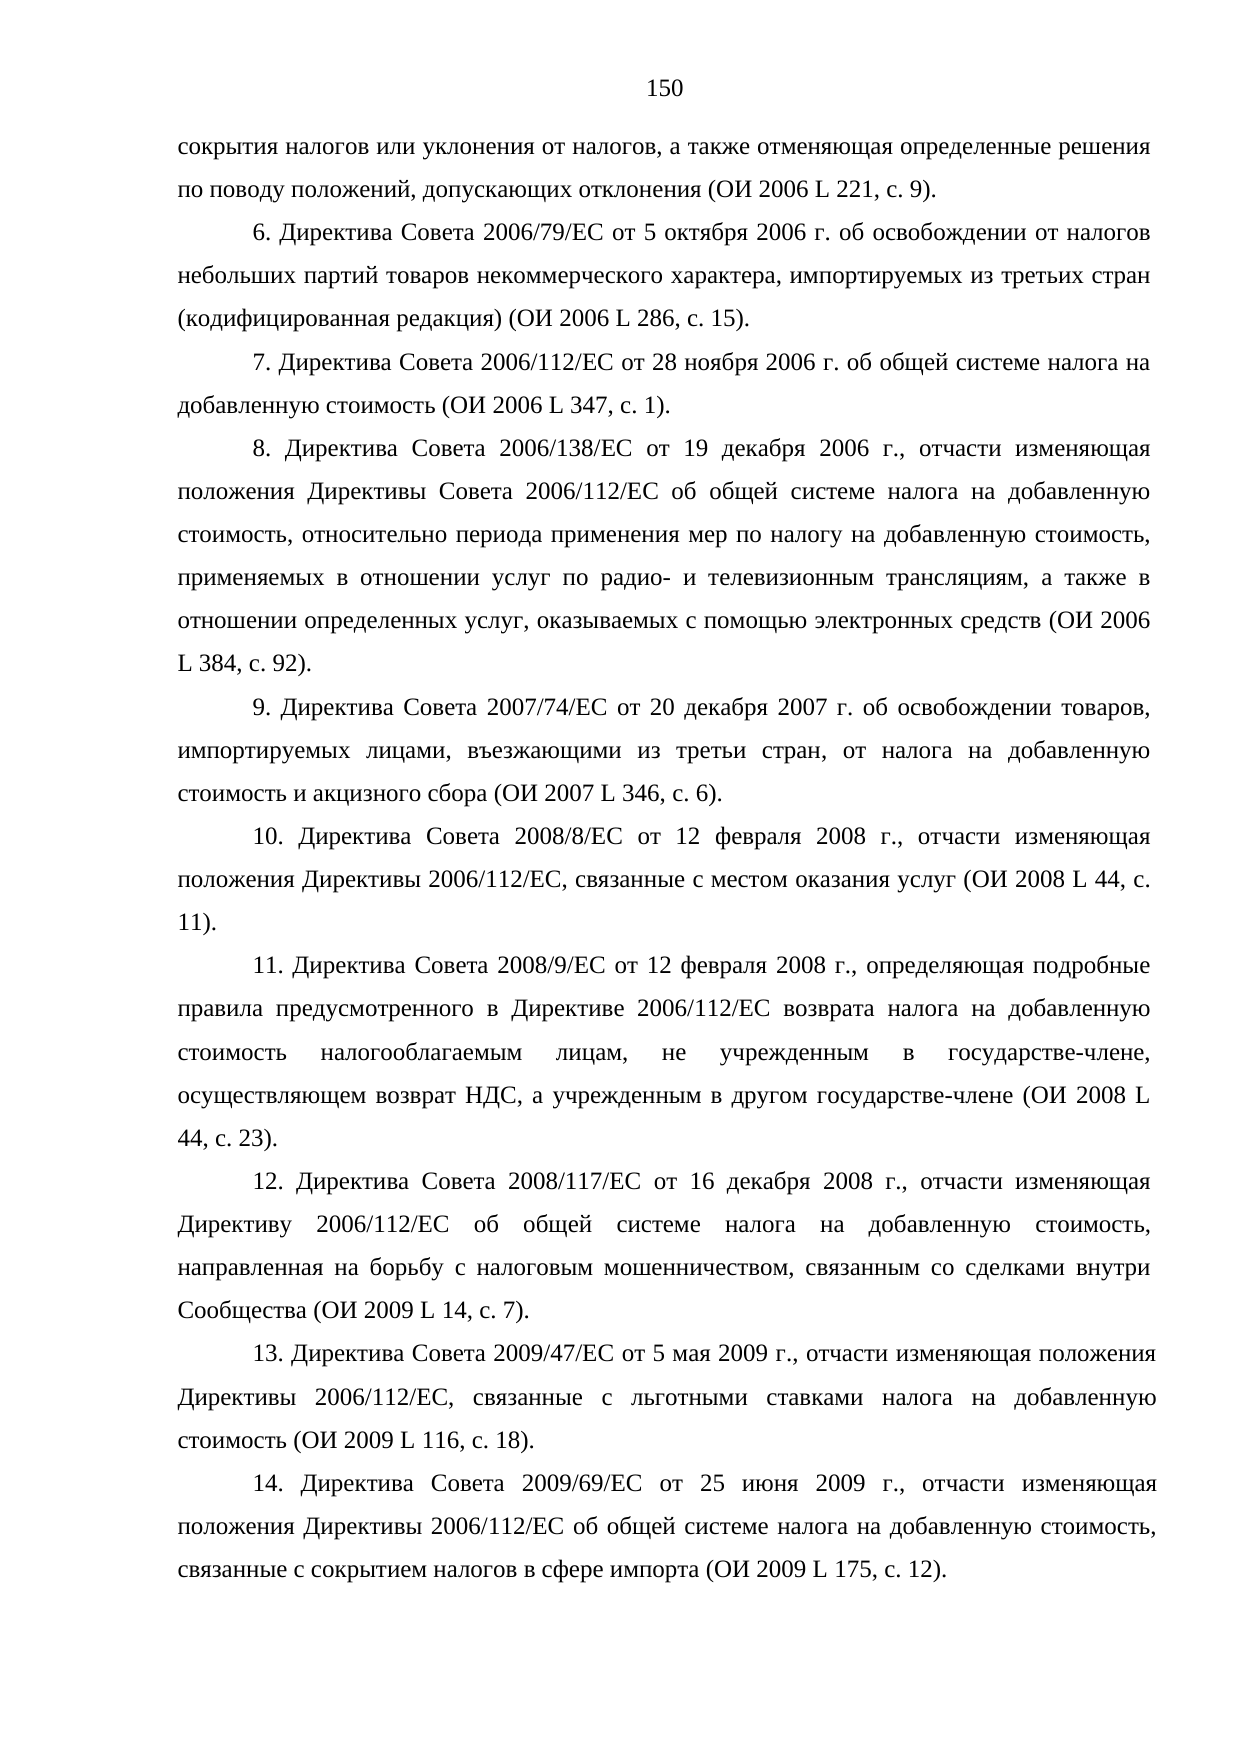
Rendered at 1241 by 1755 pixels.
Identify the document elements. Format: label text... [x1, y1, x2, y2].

text 7. Директива Совета 2006/112/ЕС от 28 ноября 2006 г. об общей системе налога на добавленную стоимость (OИ 2006 L 347, с. 1). [177, 347, 1152, 418]
text сокрытия налогов или уклонения от налогов, а также отменяющая определенные решения по поводу положений, допускающих отклонения (ОИ 2006 L 221, с. 9). [177, 131, 1152, 203]
text 11. Директива Совета 2008/9/ЕС от 12 февраля 2008 г., определяющая подробные правила предусмотренного в Директиве 2006/112/ЕС возврата налога на добавленную стоимость налогооблагаемым лицам, не учрежденным в государстве-члене, осуществляющем возврат НДС, а учрежденным в другом государстве-члене (OИ 2008 L 44, с. 23). [177, 950, 1152, 1152]
text 9. Директива Совета 2007/74/ЕС от 20 декабря 2007 г. об освобождении товаров, импортируемых лицами, въезжающими из третьи стран, от налога на добавленную стоимость и акцизного сбора (OИ 2007 L 346, с. 6). [177, 692, 1152, 807]
text 10. Директива Совета 2008/8/ЕС от 12 февраля 2008 г., отчасти изменяющая положения Директивы 2006/112/ЕС, связанные с местом оказания услуг (OИ 2008 L 44, с. 11). [177, 821, 1152, 936]
text 8. Директива Совета 2006/138/ЕС от 19 декабря 2006 г., отчасти изменяющая положения Директивы Совета 2006/112/ЕС об общей системе налога на добавленную стоимость, относительно периода применения мер по налогу на добавленную стоимость, применяемых в отношении услуг по радио- и телевизионным трансляциям, а также в отношении определенных услуг, оказываемых с помощью электронных средств (OИ 2006 L 384, с. 92). [177, 433, 1152, 677]
text 14. Директива Совета 2009/69/ЕС от 25 июня 2009 г., отчасти изменяющая положения Директивы 2006/112/ЕС об общей системе налога на добавленную стоимость, связанные с сокрытием налогов в сфере импорта (OИ 2009 L 175, с. 12). [177, 1468, 1158, 1583]
text 12. Директива Совета 2008/117/ЕС от 16 декабря 2008 г., отчасти изменяющая Директиву 2006/112/ЕС об общей системе налога на добавленную стоимость, направленная на борьбу с налоговым мошенничеством, связанным со сделками внутри Сообщества (OИ 2009 L 14, с. 7). [177, 1166, 1152, 1324]
text 6. Директива Совета 2006/79/ЕС от 5 октября 2006 г. об освобождении от налогов небольших партий товаров некоммерческого характера, импортируемых из третьих стран (кодифицированная редакция) (OИ 2006 L 286, с. 15). [177, 217, 1152, 332]
text 13. Директива Совета 2009/47/ЕС от 5 мая 2009 г., отчасти изменяющая положения Директивы 2006/112/ЕС, связанные с льготными ставками налога на добавленную стоимость (OИ 2009 L 116, с. 18). [177, 1338, 1158, 1453]
